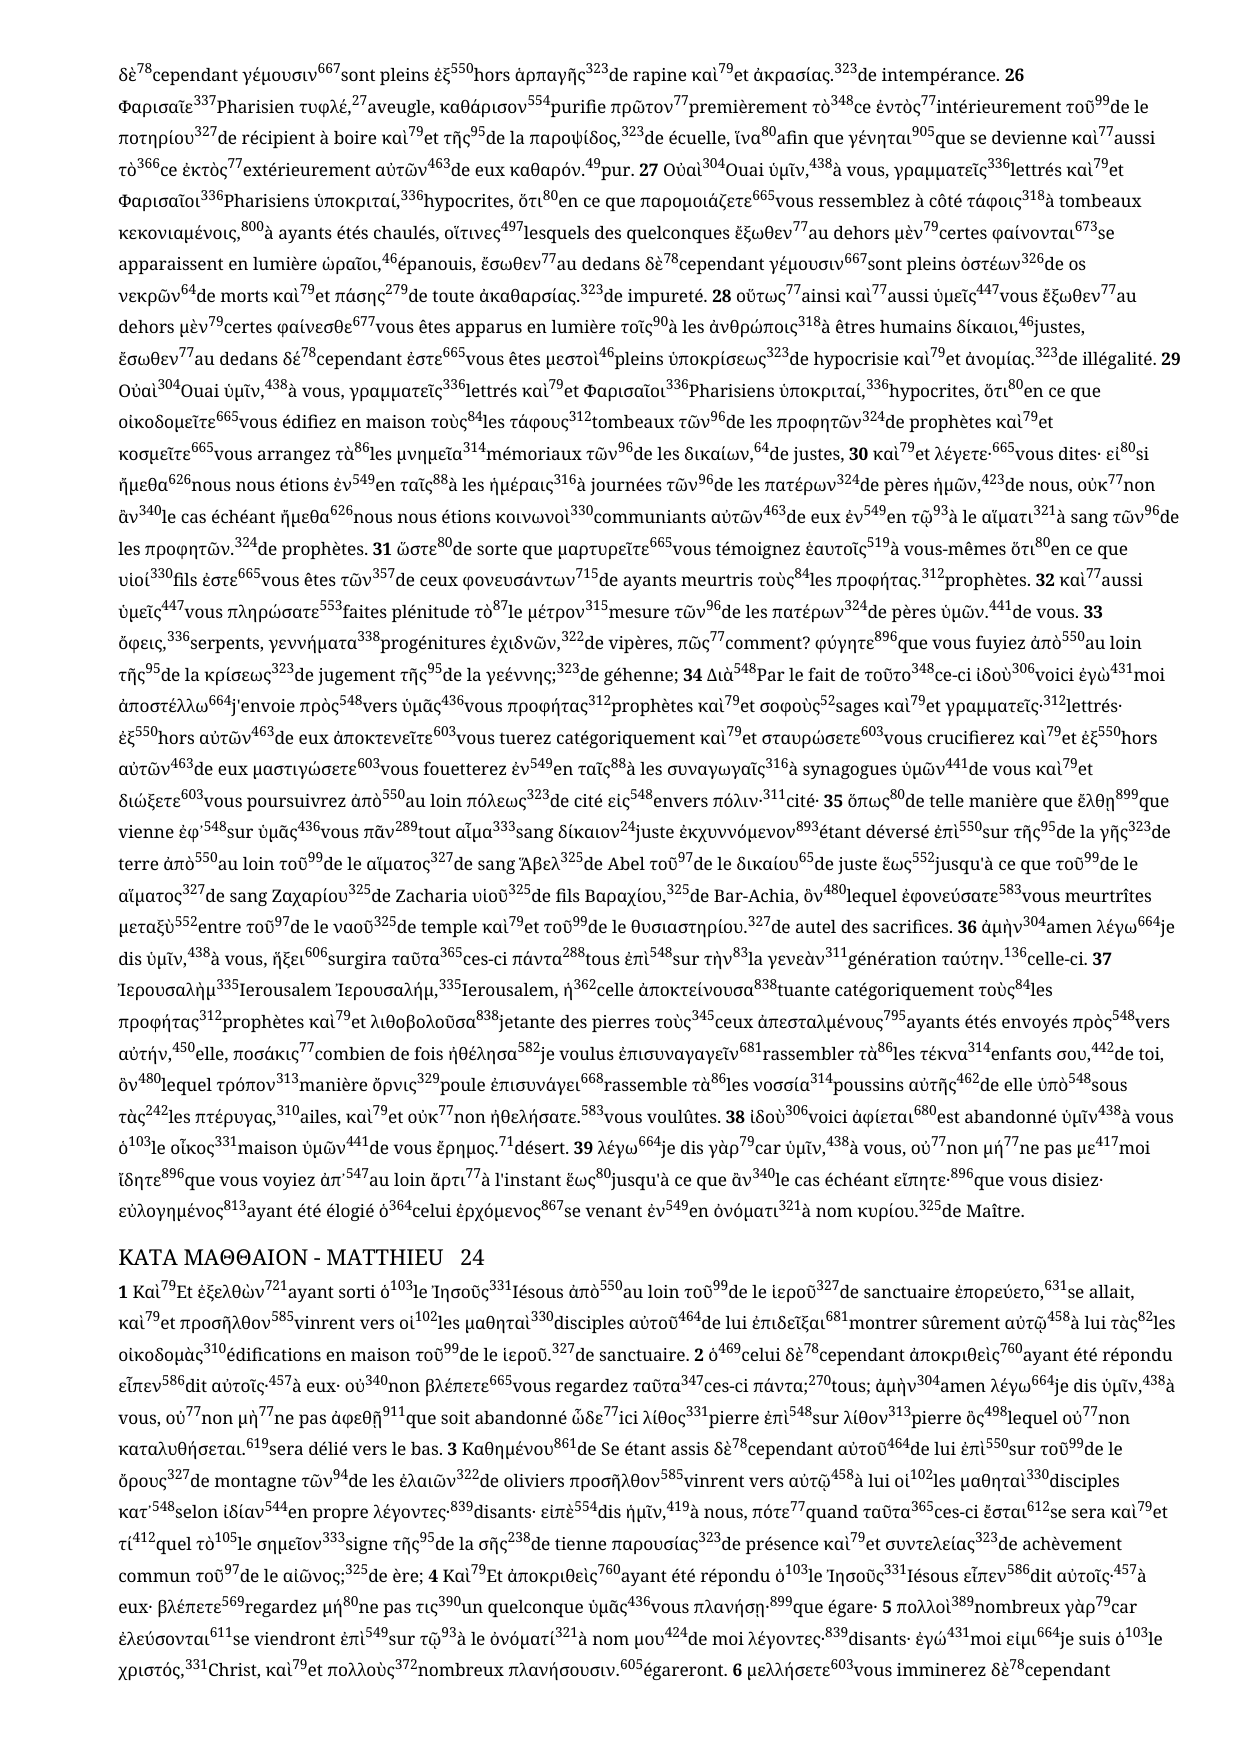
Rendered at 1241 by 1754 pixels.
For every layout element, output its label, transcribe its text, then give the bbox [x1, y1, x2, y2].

text 1 Καὶ79Et ἐξελθὼν721ayant sorti ὁ103le Ἰησοῦς331Iésous ἀπὸ550au loin τοῦ99de le ἱεροῦ327de sanctuaire ἐπορεύετο,631se allait, καὶ79et προσῆλθον585vinrent vers οἱ102les μαθηταὶ330disciples αὐτοῦ464de lui ἐπιδεῖξαι681montrer sûrement αὐτῷ458à lui τὰς82les οἰκοδομὰς310édifications en maison τοῦ99de le ἱεροῦ.327de sanctuaire. 2 ὁ469celui δὲ78cependant ἀποκριθεὶς760ayant été répondu εἶπεν586dit αὐτοῖς·457à eux· οὐ340non βλέπετε665vous regardez ταῦτα347ces-ci πάντα;270tous; ἀμὴν304amen λέγω664je dis ὑμῖν,438à vous, οὐ77non μὴ77ne pas ἀφεθῇ911que soit abandonné ὧδε77ici λίθος331pierre ἐπὶ548sur λίθον313pierre ὃς498lequel οὐ77non καταλυθήσεται.619sera délié vers le bas. 3 Καθημένου861de Se étant assis δὲ78cependant αὐτοῦ464de lui ἐπὶ550sur τοῦ99de le ὄρους327de montagne τῶν94de les ἐλαιῶν322de oliviers προσῆλθον585vinrent vers αὐτῷ458à lui οἱ102les μαθηταὶ330disciples κατ᾽548selon ἰδίαν544en propre λέγοντες·839disants· εἰπὲ554dis ἡμῖν,419à nous, πότε77quand ταῦτα365ces-ci ἔσται612se sera καὶ79et τί412quel τὸ105le σημεῖον333signe τῆς95de la σῆς238de tienne παρουσίας323de présence καὶ79et συντελείας323de achèvement commun τοῦ97de le αἰῶνος;325de ère; 4 Καὶ79Et ἀποκριθεὶς760ayant été répondu ὁ103le Ἰησοῦς331Iésous εἶπεν586dit αὐτοῖς·457à eux· βλέπετε569regardez μή80ne pas τις390un quelconque ὑμᾶς436vous πλανήσῃ·899que égare· 5 πολλοὶ389nombreux γὰρ79car ἐλεύσονται611se viendront ἐπὶ549sur τῷ93à le ὀνόματί321à nom μου424de moi λέγοντες·839disants· ἐγώ431moi εἰμι664je suis ὁ103le χριστός,331Christ, καὶ79et πολλοὺς372nombreux πλανήσουσιν.605égareront. 6 μελλήσετε603vous imminerez δὲ78cependant ἀκούειν689écouter πολέμους312guerres καὶ79et ἀκοὰς310écoutes πολέμων·324de guerres· ὁρᾶτε569voyez μὴ77ne pas θροεῖσθε·577soyez bruissés· δεῖ668attache de lien γὰρ79car γενέσθαι,682se devenir, ἀλλ᾽79mais οὔπω77non encore ἐστὶν668est τὸ105le τέλος.333achèvement. 7 ἐγερθήσεται619sera éveillé γὰρ79car ἔθνος333ethnie ἐπὶ548sur ἔθνος315ethnie καὶ79et βασιλεία329royauté ἐπὶ548sur βασιλείαν311royauté καὶ79et ἔσονται611se seront λιμοὶ330famines καὶ79et σεισμοὶ330séismes κατὰ548selon τόπους·312lieux· 8 πάντα288tous δὲ78cependant ταῦτα365ces-ci ἀρχὴ329origine ὠδίνων.322de douleurs d'accouchements. 9 Τότε77Alors παραδώσουσιν605transmettront ὑμᾶς436vous εἰς548envers θλῖψιν311oppression καὶ79et ἀποκτενοῦσιν605tueront catégoriquement ὑμᾶς,436vous, καὶ79et ἔσεσθε609vous vous serez μισούμενοι890étants haïs ὑπὸ550sous πάντων282de tous τῶν98de les ἐθνῶν326de ethnies διὰ548par le fait de τὸ87le ὄνομά315nom μου.424de moi. 10 καὶ79et τότε77alors σκανδαλισθήσονται618seront scandalisé πολλοὶ389nombreux καὶ79et ἀλλήλους501les uns les autres παραδώσουσιν605transmettront καὶ79et μισήσουσιν605haïront ἀλλήλους·501les uns les autres· 11 καὶ79et πολλοὶ286nombreux ψευδοπροφῆται330faux prophètes ἐγερθήσονται618seront éveillé καὶ79et πλανήσουσιν605égareront πολλούς·372nombreux· 12 καὶ79et διὰ548par le fait de τὸ348ce πληθυνθῆναι683être multiplié τὴν83la ἀνομίαν311illégalité ψυγήσεται619sera refroidi ἡ101la ἀγάπη329amour τῶν96de les πολλῶν.383de nombreux. 13 ὁ364celui δὲ78cependant ὑπομείνας721ayant résisté en restant sous εἰς548envers τέλος315achèvement οὗτος364celui-ci σωθήσεται.619sera sauvé. 14 καὶ79et κηρυχθήσεται619sera annoncé τοῦτο158ce-ci τὸ105le εὐαγγέλιον333évangile τῆς95de la βασιλείας323de royauté ἐν549en ὅλῃ273à toute entière τῇ89à la οἰκουμένῃ317à écoumène εἰς548envers μαρτύριον315témoignage πᾶσιν276à tous τοῖς92à les ἔθνεσιν,320à ethnies, καὶ79et τότε77alors ἥξει606surgira τὸ105le τέλος.333achèvement. 15 Ὅταν80Lorsque le cas échéant οὖν79donc ἴδητε896que vous voyiez τὸ87le βδέλυγμα315abomination τῆς95de la ἐρημώσεως323de désertification τὸ482ce ῥηθὲν746ayant été dit διὰ550par Δανιὴλ325de Daniel τοῦ97de le προφήτου325de prophète ἑστὸς772ayant dressé ἐν549en τόπῳ319à lieu ἁγίῳ,10à saint, ὁ364celui ἀναγινώσκων840prenant connaissance νοείτω,572intellige, 16 τότε77alors οἱ363ceux ἐν549en τῇ89à la Ἰουδαίᾳ317à Ioudaia φευγέτωσαν571fuient εἰς548envers τὰ86les ὄρη,314montagnes, 17 ὁ364celui ἐπὶ550sur τοῦ99de le δώματος327de dôme μὴ77ne pas καταβάτω556descende ἆραι681lever τὰ347ces ἐκ550hors τῆς95de la οἰκίας323de maison d'habitation αὐτοῦ,464de lui, 18 καὶ79et ὁ364celui ἐν549en τῷ91à le ἀγρῷ319à champ μὴ77ne pas ἐπιστρεψάτω556tourne sur ὀπίσω77derrière ἆραι681lever τὸ87le ἱμάτιον315himation αὐτοῦ.464de lui. 19 οὐαὶ304Ouai δὲ78cependant ταῖς349à celles ἐν549en γαστρὶ317à ventre ἐχούσαις825à ayantes καὶ79et ταῖς349à celles θηλαζούσαις825à allaitantes ἐν549en ἐκείναις141à celles-là ταῖς88à les ἡμέραις.316à journées. 20 προσεύχεσθε573que vous vous priez δὲ78cependant ἵνα80afin que μὴ77ne pas γένηται905que se devienne ἡ101la φυγὴ329fugue ὑμῶν441de vous χειμῶνος325de tempête hivernale μηδὲ79ni cependant σαββάτῳ.321à sabbat. 21 ἔσται612se sera γὰρ79car τότε77alors θλῖψις329oppression μεγάλη20grande οἵα496telle que οὐ77non γέγονεν642a devenu ἀπ᾽550au loin ἀρχῆς323de origine κόσμου325de monde ἕως552jusqu'à ce que τοῦ358de celui νῦν77maintenant οὐδ᾽79non cependant οὐ77non μὴ77ne pas γένηται.905que se devienne. 22 καὶ79et εἰ551si μὴ77ne pas ἐκολοβώθησαν599furent abrégé αἱ100les ἡμέραι328journées ἐκεῖναι,153celles-là, οὐκ77non ἂν340le cas échéant ἐσώθη600fut sauvé πᾶσα285toute σάρξ·329chair· διὰ548par le fait de δὲ78cependant τοὺς84les ἐκλεκτοὺς52élus κολοβωθήσονται618seront abrégé αἱ100les ἡμέραι328journées ἐκεῖναι.153celles-là. 23 Τότε77Alors ἐάν80si le cas échéant τις390un quelconque ὑμῖν438à vous εἴπῃ·899que dise· ἰδοὺ306voici ὧδε77ici ὁ103le χριστός,331Christ, ἤ·79ou· ὧδε,77ici, μὴ77ne pas πιστεύσητε·896que vous croyiez· 24 ἐγερθήσονται618seront éveillé γὰρ79car ψευδόχριστοι330faux Christs καὶ79et ψευδοπροφῆται330faux prophètes καὶ79et δώσουσιν605donneront σημεῖα314signes μεγάλα5grands καὶ79et τέρατα314prodiges ὥστε80de sorte que πλανῆσαι,681égarer, εἰ80si δυνατόν,73puissant, καὶ77aussi τοὺς84les ἐκλεκτούς.52élus. 25 ἰδοὺ306voici προείρηκα638j'ai prédit ὑμῖν.438à vous. 26 ἐὰν80si le cas échéant οὖν79donc εἴπωσιν898que disent ὑμῖν·438à vous· ἰδοὺ306voici ἐν549en τῇ89à la ἐρήμῳ57à déserte ἐστίν,668est, μὴ77ne pas ἐξέλθητε·896que vous sortiez· ἰδοὺ306voici ἐν549en τοῖς92à les ταμείοις,320à celliers, μὴ77ne pas πιστεύσητε·896que vous croyiez· 27 ὥσπερ80comme certes γὰρ79car ἡ101la ἀστραπὴ329éclair ἐξέρχεται674se sort ἀπὸ550au loin ἀνατολῶν322de levants καὶ79et φαίνεται674se apparaît en lumière ἕως552jusqu'à ce que δυσμῶν,322de couchants, οὕτως77ainsi ἔσται612se sera ἡ101la παρουσία329présence τοῦ97de le υἱοῦ325de fils τοῦ97de le ἀνθρώπου·325de être humain· 28 ὅπου80là où ἐὰν340si le cas échéant ᾖ921que soit τὸ105le πτῶμα,333corps tombé, ἐκεῖ77là συναχθήσονται618seront mené ensemble οἱ102les ἀετοί.330aigles. 29 Εὐθέως77Directement δὲ78cependant μετὰ548après τὴν83la θλῖψιν311oppression τῶν94de les ἡμερῶν322de journées ἐκείνων147de celles-là ὁ103le ἥλιος331soleil σκοτισθήσεται,619sera ténébré, καὶ79et ἡ101la σελήνη329lune οὐ77non δώσει606donnera τὸ87le φέγγος315clarté αὐτῆς,462de elle, καὶ79et οἱ102les ἀστέρες330étoiles πεσοῦνται611se tomberont ἀπὸ550au loin τοῦ97de le οὐρανοῦ,325de ciel, καὶ79et αἱ100les δυνάμεις328puissances τῶν96de les οὐρανῶν324de cieux σαλευθήσονται.618seront ébranlé. 30 καὶ79et τότε77alors φανήσεται619sera apparu en lumière τὸ105le σημεῖον333signe τοῦ97de le υἱοῦ325de fils τοῦ97de le ἀνθρώπου325de être humain ἐν549en οὐρανῷ,319à ciel, καὶ79et τότε77alors κόψονται611se couperont πᾶσαι284toutes αἱ100les φυλαὶ328tribus τῆς95de la γῆς323de terre καὶ79et ὄψονται611se verront τὸν85le υἱὸν313fils τοῦ97de le ἀνθρώπου325de être humain ἐρχόμενον849se venant ἐπὶ550sur τῶν94de les νεφελῶν322de nuées τοῦ97de le οὐρανοῦ325de ciel μετὰ550avec δυνάμεως323de puissance καὶ79et δόξης323de gloire πολλῆς·279de nombreuse· 31 καὶ79et ἀποστελεῖ606enverra τοὺς84les ἀγγέλους312anges αὐτοῦ464de lui μετὰ550avec σάλπιγγος323de trompette salpinx μεγάλης,14de grande, καὶ79et ἐπισυνάξουσιν605rassembleront τοὺς84les ἐκλεκτοὺς52élus αὐτοῦ464de lui ἐκ550hors τῶν96de les τεσσάρων190de quatre ἀνέμων324de vents ἀπ᾽550au loin ἄκρων326de extrémités οὐρανῶν324de cieux ἕως552jusqu'à ce que [τῶν]94[de les] ἄκρων326de extrémités αὐτῶν.463de eux. 32 Ἀπὸ550Au loin δὲ78cependant τῆς95de la συκῆς323de figuier μάθετε553apprenez τὴν83la παραβολήν·311parabole· ὅταν80lorsque le cas échéant ἤδη77déjà ὁ103le κλάδος331branche αὐτῆς462de elle γένηται905que se devienne ἁπαλὸς47tendre καὶ79et τὰ86les φύλλα314feuilles ἐκφύῃ,921que produise dehors, γινώσκετε665vous connaissez ὅτι80en ce que ἐγγὺς77proche τὸ105le θέρος·333été· 33 οὕτως77ainsi καὶ77aussi ὑμεῖς,447vous, ὅταν80lorsque le cas échéant ἴδητε896que vous voyiez πάντα270tous ταῦτα,347ces-ci, γινώσκετε665vous connaissez ὅτι80en ce que ἐγγύς77proche ἐστιν668est ἐπὶ549sur θύραις.316à portes. 34 ἀμὴν304amen λέγω664je dis ὑμῖν438à vous ὅτι80en ce que οὐ77non μὴ77ne pas παρέλθῃ899que passe à côté ἡ101la γενεὰ329génération αὕτη154celle-ci ἕως80jusqu'à ce que ἂν340le cas échéant πάντα288tous ταῦτα365ces-ci γένηται.905que se devienne. 35 Ὁ103Le οὐρανὸς331ciel καὶ79et ἡ101la γῆ329terre παρελεύσεται,612se passera à côté, οἱ102les δὲ78cependant λόγοι330discours μου424de moi οὐ77non μὴ77ne pas παρέλθωσιν.898que passent à côté. 36 Περὶ550Autour δὲ78cependant τῆς95de la ἡμέρας323de journée ἐκείνης148de celle-là καὶ79et ὥρας323de heure οὐδεὶς390aucun οἶδεν,642a su, οὐδὲ77non cependant οἱ102les ἄγγελοι330anges τῶν96de les οὐρανῶν324de cieux οὐδὲ79non cependant ὁ103le υἱός,331fils, εἰ551si μὴ77ne pas ὁ103le πατὴρ331père μόνος.132seul. 37 Ὥσπερ80Comme certes γὰρ79car αἱ100les ἡμέραι328journées τοῦ97de le Νῶε,325de Noé, οὕτως77ainsi ἔσται612se sera ἡ101la παρουσία329présence τοῦ97de le υἱοῦ325de fils τοῦ97de le ἀνθρώπου.325de être humain. 38 ὡς80comme γὰρ79car ἦσαν624étaient ἐν549en ταῖς88à les ἡμέραις316à journées [ἐκείναις]141[à celles-là] ταῖς349à celles πρὸ550d'avant τοῦ97de le κατακλυσμοῦ325de cataclysme τρώγοντες839rongeants καὶ79et πίνοντες,839buvants, γαμοῦντες839mariants καὶ79et γαμίζοντες,839donnants en mariage, ἄχρι552jusqu'à l'extrémité ἧς148de laquelle ἡμέρας323de journée εἰσῆλθεν586vint à l'intérieur Νῶε331Noé εἰς548envers τὴν83la κιβωτόν,311arche, 39 καὶ79et οὐκ77non ἔγνωσαν585connurent ἕως80jusqu'à ce que ἦλθεν586vint ὁ103le κατακλυσμὸς331cataclysme καὶ79et ἦρεν586leva ἅπαντας,372en totalités, οὕτως77ainsi ἔσται612se sera [καὶ]77[aussi] ἡ101la παρουσία329présence τοῦ97de le υἱοῦ325de fils τοῦ97de le ἀνθρώπου.325de être humain. 40 Τότε77Alors δύο46deux ἔσονται611se seront ἐν549en τῷ91à le ἀγρῷ,319à champ, εἷς71un παραλαμβάνεται680est pris à côté καὶ79et εἷς71un ἀφίεται·680est abandonné· 41 δύο68deux ἀλήθουσαι837faisantes farines ἐν549en τῷ91à le μύλῳ,319à meule, μία69une παραλαμβάνεται680est pris à côté καὶ79et μία69une ἀφίεται.680est abandonné. 42 Γρηγορεῖτε569Vigilez οὖν,79donc, ὅτι80en ce que οὐκ77non οἴδατε639vous avez su ποίᾳ164à quelle ἡμέρᾳ317à journée ὁ103le κύριος331Maître ὑμῶν441de vous ἔρχεται.674se vient. 43 Ἐκεῖνο348Ce-là δὲ78cependant γινώσκετε665vous connaissez ὅτι80en ce que εἰ80si ᾔδει659avait su ὁ103le οἰκοδεσπότης331despote de maison ποίᾳ164à quelle φυλακῇ317à gardiennage ὁ103le κλέπτης331voleur ἔρχεται,674se vient, ἐγρηγόρησεν586vigila ἂν340le cas échéant καὶ79et οὐκ77non ἂν340le cas échéant εἴασεν586concéda διορυχθῆναι683être creusé au travers τὴν83la οἰκίαν311maison d'habitation αὐτοῦ.464de lui. 44 διὰ548par le fait de τοῦτο348ce-ci καὶ77aussi ὑμεῖς447vous γίνεσθε573que vous vous devenez ἕτοιμοι,46prêts, ὅτι80en ce que ᾗ484à laquelle οὐ77non δοκεῖτε665vous estimez ὥρᾳ317à heure ὁ103le υἱὸς331fils τοῦ97de le ἀνθρώπου325de être humain ἔρχεται.674se vient. 45 Τίς410Quel ἄρα77par conséquent ἐστὶν668est ὁ103le πιστὸς22croyable δοῦλος331mâle esclave καὶ79et φρόνιμος22pensif ὃν480lequel κατέστησεν586constitua ὁ103le κύριος331Maître ἐπὶ550sur τῆς95de la οἰκετείας323de maisonnée αὐτοῦ464de lui τοῦ360de ce δοῦναι681donner αὐτοῖς457à eux τὴν83la τροφὴν311nourriture ἐν549en καιρῷ;319à moment; 46 μακάριος47bienheureux ὁ103le δοῦλος331mâle esclave ἐκεῖνος156celui-là ὃν480lequel ἐλθὼν721ayant venu ὁ103le κύριος331Maître αὐτοῦ464de lui εὑρήσει606trouvera οὕτως77ainsi ποιοῦντα·822faisant· 47 ἀμὴν304amen λέγω664je dis ὑμῖν438à vous ὅτι80en ce que ἐπὶ549sur πᾶσιν379à tous τοῖς353à ces ὑπάρχουσιν829à subsistants αὐτοῦ464de lui καταστήσει606constituera αὐτόν.452lui. 48 ἐὰν80si le cas échéant δὲ78cependant εἴπῃ899que dise ὁ103le κακὸς22malicieux δοῦλος331mâle esclave ἐκεῖνος156celui-là ἐν549en τῇ89à la καρδίᾳ317à coeur αὐτοῦ·464de lui· χρονίζει668temporise μου424de moi ὁ103le κύριος,331Maître, 49 καὶ79et ἄρξηται905que se origine τύπτειν689taper τοὺς84les συνδούλους312co-esclaves αὐτοῦ,464de lui, ἐσθίῃ921que mange δὲ78cependant καὶ79et πίνῃ921que boive μετὰ550avec τῶν357de ceux μεθυόντων,833de délirants en ivresse, 50 ἥξει606surgira ὁ103le κύριος331Maître τοῦ97de le δούλου325de mâle esclave ἐκείνου150de celui-là ἐν549en ἡμέρᾳ317à journée ᾗ484à laquelle οὐ77non προσδοκᾷ668attend καὶ79et ἐν549en ὥρᾳ317à heure ᾗ484à laquelle οὐ77non γινώσκει,668connaît, 51 καὶ79et διχοτομήσει606dichotomisera αὐτὸν452lui καὶ79et τὸ87le μέρος315part αὐτοῦ464de lui μετὰ550avec τῶν96de les ὑποκριτῶν324de hypocrites θήσει·606posera· ἐκεῖ77là ἔσται612se sera ὁ103le κλαυθμὸς331pleur καὶ79et ὁ103le βρυγμὸς331grincement τῶν96de les ὀδόντων.324de dents. [118, 1276, 1181, 1682]
text ΚΑΤΑ ΜΑΘΘΑΙΟΝ - MATTHIEU 24 [118, 1241, 1181, 1271]
text 1 Τότε77Alors ὁ103le Ἰησοῦς331Iésous ἐλάλησεν586bavarda τοῖς90à les ὄχλοις318à foules καὶ79et τοῖς90à les μαθηταῖς318à disciples αὐτοῦ464de lui 2 λέγων·840disant· ἐπὶ550sur τῆς356de celle Μωϋσέως325de Môusês καθέδρας323de siège ἐκάθισαν585assirent οἱ102les γραμματεῖς330lettrés καὶ79et οἱ102les Φαρισαῖοι.330Pharisiens. 3 πάντα374tous οὖν79donc ὅσα481autant lesquels ἐὰν340si le cas échéant εἴπωσιν898que disent ὑμῖν438à vous ποιήσατε553faites καὶ79et τηρεῖτε,569gardez, κατὰ548selon δὲ78cependant τὰ86les ἔργα314travaux αὐτῶν463de eux μὴ77ne pas ποιεῖτε·569faites· λέγουσιν667disent γὰρ79car καὶ79et οὐ77non ποιοῦσιν.667font. 4 δεσμεύουσιν667lient δὲ78cependant φορτία314charges βαρέα5lourds [καὶ79[et δυσβάστακτα]5difficiles mises en charges] καὶ79et ἐπιτιθέασιν667surposent ἐπὶ548sur τοὺς84les ὤμους312épaules τῶν96de les ἀνθρώπων,324de êtres humains, αὐτοὶ468eux δὲ78cependant τῷ91à le δακτύλῳ319à doigt αὐτῶν463de eux οὐ77non θέλουσιν667veulent κινῆσαι681bouger αὐτά.453eux. 5 πάντα270tous δὲ78cependant τὰ86les ἔργα314travaux αὐτῶν463de eux ποιοῦσιν667font πρὸς548vers τὸ348ce θεαθῆναι683être contemplé τοῖς90à les ἀνθρώποις·318à êtres humains· πλατύνουσιν667élargissent γὰρ79car τὰ86les φυλακτήρια314phylactères αὐτῶν463de eux καὶ79et μεγαλύνουσιν667magnifient τὰ246les κράσπεδα,314franges, 6 φιλοῦσιν667affectionnent δὲ78cependant τὴν83la πρωτοκλισίαν311première place de clinaison ἐν549en τοῖς92à les δείπνοις320à dîners καὶ79et τὰς82les πρωτοκαθεδρίας310premiers sièges ἐν549en ταῖς88à les συναγωγαῖς316à synagogues 7 καὶ79et τοὺς84les ἀσπασμοὺς312salutations ἐν549en ταῖς88à les ἀγοραῖς316à agoras καὶ79et καλεῖσθαι692être appelé ὑπὸ550sous τῶν96de les ἀνθρώπων324de êtres humains ῥαββί.331rabbi. 8 Ὑμεῖς447Vous δὲ78cependant μὴ77ne pas κληθῆτε908que vous soyez appelé ῥαββί·331rabbi· εἷς47un γάρ79car ἐστιν668est ὑμῶν441de vous ὁ103le διδάσκαλος,331enseignant, πάντες389tous δὲ78cependant ὑμεῖς447vous ἀδελφοί330frères ἐστε.665vous êtes. 9 καὶ79et πατέρα313père μὴ77ne pas καλέσητε896que vous appeliez ὑμῶν441de vous ἐπὶ550sur τῆς95de la γῆς,323de terre, εἷς47un γάρ79car ἐστιν668est ὑμῶν441de vous ὁ103le πατὴρ331père ὁ103le οὐράνιος.22céleste. 10 μηδὲ79ni cependant κληθῆτε908que vous soyez appelé καθηγηταί,330pasteurs, ὅτι80en ce que καθηγητὴς331pasteur ὑμῶν441de vous ἐστιν668est εἷς197un ὁ103le Χριστός.331Christ. 11 ὁ103le δὲ78cependant μείζων71plus grand ὑμῶν441de vous ἔσται612se sera ὑμῶν441de vous διάκονος.331serviteur. 12 ὅστις498lequel un quelconque δὲ78cependant ὑψώσει606haussera ἑαυτὸν528lui-même ταπεινωθήσεται619sera baissé καὶ79et ὅστις498lequel un quelconque ταπεινώσει606baissera ἑαυτὸν528lui-même ὑψωθήσεται.619sera haussé. 13 Οὐαὶ304Ouai δὲ78cependant ὑμῖν,438à vous, γραμματεῖς336lettrés καὶ79et Φαρισαῖοι336Pharisiens ὑποκριταί,336hypocrites, ὅτι80en ce que κλείετε665vous fermez à clef τὴν83la βασιλείαν311royauté τῶν96de les οὐρανῶν324de cieux ἔμπροσθεν552en devers τῶν96de les ἀνθρώπων·324de êtres humains· ὑμεῖς447vous γὰρ79car οὐκ77non εἰσέρχεσθε671vous vous venez à l'intérieur οὐδὲ79non cependant τοὺς345ceux εἰσερχομένους848se venants à l'intérieur ἀφίετε665vous abandonnez εἰσελθεῖν.681venir à l'intérieur. 14 15 Οὐαὶ304Ouai ὑμῖν,438à vous, γραμματεῖς336lettrés καὶ79et Φαρισαῖοι336Pharisiens ὑποκριταί,336hypocrites, ὅτι80en ce que περιάγετε665vous menez autour τὴν83la θάλασσαν311mer καὶ79et τὴν83la ξηρὰν51sèche ποιῆσαι681faire ἕνα179un προσήλυτον,313prosélyte, καὶ79et ὅταν80lorsque le cas échéant γένηται905que se devienne ποιεῖτε665vous faites αὐτὸν452lui υἱὸν313fils γεέννης323de géhenne διπλότερον77doublement plus ὑμῶν.441de vous. 16 Οὐαὶ304Ouai ὑμῖν,438à vous, ὁδηγοὶ336guides de chemin τυφλοὶ26aveugles οἱ368ceux λέγοντες·844disants· ὃς498lequel ἂν340le cas échéant ὀμόσῃ899que jure ἐν549en τῷ91à le ναῷ,319à temple, οὐδέν392aucun ἐστιν·668est· ὃς498lequel δ᾽78cependant ἂν340le cas échéant ὀμόσῃ899que jure ἐν549en τῷ91à le χρυσῷ319à or τοῦ97de le ναοῦ,325de temple, ὀφείλει.668doit. 17 μωροὶ75fous καὶ79et τυφλοί,75aveugles, τίς410quel γὰρ79car μείζων47plus grand ἐστίν,668est, ὁ103le χρυσὸς331or ἢ79ou ὁ103le ναὸς331temple ὁ498celui ἁγιάσας721ayant sanctifié τὸν85le χρυσόν;313or; 18 καί·79et· ὃς498lequel ἂν340le cas échéant ὀμόσῃ899que jure ἐν549en τῷ93à le θυσιαστηρίῳ,321à autel des sacrifices, οὐδέν392aucun ἐστιν·668est· ὃς498lequel δ᾽78cependant ἂν340le cas échéant ὀμόσῃ899que jure ἐν549en τῷ93à le δώρῳ321à don τῷ354à ce ἐπάνω552sur le haut αὐτοῦ,466de lui, ὀφείλει.668doit. 19 μωροὶ75fous καὶ79et τυφλοί,75aveugles, τί412quel γὰρ79car μεῖζον,49plus grand, τὸ105le δῶρον333don ἢ79ou τὸ105le θυσιαστήριον333autel des sacrifices τὸ366ce ἁγιάζον842sanctifiant τὸ87le δῶρον;315don; 20 ὁ364celui οὖν79donc ὀμόσας721ayant juré ἐν549en τῷ93à le θυσιαστηρίῳ321à autel des sacrifices ὀμνύει668jure ἐν549en αὐτῷ460à lui καὶ79et ἐν549en πᾶσιν276à tous τοῖς353à ces ἐπάνω552sur le haut αὐτοῦ·466de lui· 21 καὶ79et ὁ364celui ὀμόσας721ayant juré ἐν549en τῷ91à le ναῷ319à temple ὀμνύει668jure ἐν549en αὐτῷ458à lui καὶ79et ἐν549en τῷ352à celui κατοικοῦντι828à établissant maison d'habitation αὐτόν,452lui, 22 καὶ79et ὁ364celui ὀμόσας721ayant juré ἐν549en τῷ91à le οὐρανῷ319à ciel ὀμνύει668jure ἐν549en τῷ91à le θρόνῳ319à trône τοῦ97de le θεοῦ325de Dieu καὶ79et ἐν549en τῷ352à celui καθημένῳ855à se étant assis ἐπάνω552sur le haut αὐτοῦ.464de lui. 23 Οὐαὶ304Ouai ὑμῖν,438à vous, γραμματεῖς336lettrés καὶ79et Φαρισαῖοι336Pharisiens ὑποκριταί,336hypocrites, ὅτι80en ce que ἀποδεκατοῦτε665vous dîmez loin τὸ87le ἡδύοσμον315menthe καὶ79et τὸ87le ἄνηθον315aneth καὶ79et τὸ87le κύμινον315cumin καὶ79et ἀφήκατε583vous abandonnâtes τὰ86les βαρύτερα5plus lourdes τοῦ97de le νόμου,325de loi, τὴν83la κρίσιν311jugement καὶ79et τὸ87le ἔλεος315miséricorde καὶ79et τὴν83la πίστιν·311croyance· ταῦτα347ces-ci [δὲ]78[cependant] ἔδει625attachait de lien ποιῆσαι681faire κἀκεῖνα347et ceux-là μὴ77ne pas ἀφιέναι.689abandonner. 24 ὁδηγοὶ336guides de chemin τυφλοί,26aveugles, οἱ368ceux διϋλίζοντες844filtrants τὸν85le κώνωπα,313moustique, τὴν83la δὲ78cependant κάμηλον311chamelle καταπίνοντες.844avalants. 25 Οὐαὶ304Ouai ὑμῖν,438à vous, γραμματεῖς336lettrés καὶ79et Φαρισαῖοι336Pharisiens ὑποκριταί,336hypocrites, ὅτι80en ce que καθαρίζετε665vous purifiez τὸ348ce ἔξωθεν77au dehors τοῦ99de le ποτηρίου327de récipient à boire καὶ79et τῆς95de la παροψίδος,323de écuelle, ἔσωθεν77au dedans δὲ78cependant γέμουσιν667sont pleins ἐξ550hors ἁρπαγῆς323de rapine καὶ79et ἀκρασίας.323de intempérance. 26 Φαρισαῖε337Pharisien τυφλέ,27aveugle, καθάρισον554purifie πρῶτον77premièrement τὸ348ce ἐντὸς77intérieurement τοῦ99de le ποτηρίου327de récipient à boire καὶ79et τῆς95de la παροψίδος,323de écuelle, ἵνα80afin que γένηται905que se devienne καὶ77aussi τὸ366ce ἐκτὸς77extérieurement αὐτῶν463de eux καθαρόν.49pur. 27 Οὐαὶ304Ouai ὑμῖν,438à vous, γραμματεῖς336lettrés καὶ79et Φαρισαῖοι336Pharisiens ὑποκριταί,336hypocrites, ὅτι80en ce que παρομοιάζετε665vous ressemblez à côté τάφοις318à tombeaux κεκονιαμένοις,800à ayants étés chaulés, οἵτινες497lesquels des quelconques ἔξωθεν77au dehors μὲν79certes φαίνονται673se apparaissent en lumière ὡραῖοι,46épanouis, ἔσωθεν77au dedans δὲ78cependant γέμουσιν667sont pleins ὀστέων326de os νεκρῶν64de morts καὶ79et πάσης279de toute ἀκαθαρσίας.323de impureté. 28 οὕτως77ainsi καὶ77aussi ὑμεῖς447vous ἔξωθεν77au dehors μὲν79certes φαίνεσθε677vous êtes apparus en lumière τοῖς90à les ἀνθρώποις318à êtres humains δίκαιοι,46justes, ἔσωθεν77au dedans δέ78cependant ἐστε665vous êtes μεστοὶ46pleins ὑποκρίσεως323de hypocrisie καὶ79et ἀνομίας.323de illégalité. 29 Οὐαὶ304Ouai ὑμῖν,438à vous, γραμματεῖς336lettrés καὶ79et Φαρισαῖοι336Pharisiens ὑποκριταί,336hypocrites, ὅτι80en ce que οἰκοδομεῖτε665vous édifiez en maison τοὺς84les τάφους312tombeaux τῶν96de les προφητῶν324de prophètes καὶ79et κοσμεῖτε665vous arrangez τὰ86les μνημεῖα314mémoriaux τῶν96de les δικαίων,64de justes, 30 καὶ79et λέγετε·665vous dites· εἰ80si ἤμεθα626nous nous étions ἐν549en ταῖς88à les ἡμέραις316à journées τῶν96de les πατέρων324de pères ἡμῶν,423de nous, οὐκ77non ἂν340le cas échéant ἤμεθα626nous nous étions κοινωνοὶ330communiants αὐτῶν463de eux ἐν549en τῷ93à le αἵματι321à sang τῶν96de les προφητῶν.324de prophètes. 31 ὥστε80de sorte que μαρτυρεῖτε665vous témoignez ἑαυτοῖς519à vous-mêmes ὅτι80en ce que υἱοί330fils ἐστε665vous êtes τῶν357de ceux φονευσάντων715de ayants meurtris τοὺς84les προφήτας.312prophètes. 32 καὶ77aussi ὑμεῖς447vous πληρώσατε553faites plénitude τὸ87le μέτρον315mesure τῶν96de les πατέρων324de pères ὑμῶν.441de vous. 33 ὄφεις,336serpents, γεννήματα338progénitures ἐχιδνῶν,322de vipères, πῶς77comment? φύγητε896que vous fuyiez ἀπὸ550au loin τῆς95de la κρίσεως323de jugement τῆς95de la γεέννης;323de géhenne; 34 Διὰ548Par le fait de τοῦτο348ce-ci ἰδοὺ306voici ἐγὼ431moi ἀποστέλλω664j'envoie πρὸς548vers ὑμᾶς436vous προφήτας312prophètes καὶ79et σοφοὺς52sages καὶ79et γραμματεῖς·312lettrés· ἐξ550hors αὐτῶν463de eux ἀποκτενεῖτε603vous tuerez catégoriquement καὶ79et σταυρώσετε603vous crucifierez καὶ79et ἐξ550hors αὐτῶν463de eux μαστιγώσετε603vous fouetterez ἐν549en ταῖς88à les συναγωγαῖς316à synagogues ὑμῶν441de vous καὶ79et διώξετε603vous poursuivrez ἀπὸ550au loin πόλεως323de cité εἰς548envers πόλιν·311cité· 35 ὅπως80de telle manière que ἔλθῃ899que vienne ἐφ᾽548sur ὑμᾶς436vous πᾶν289tout αἷμα333sang δίκαιον24juste ἐκχυννόμενον893étant déversé ἐπὶ550sur τῆς95de la γῆς323de terre ἀπὸ550au loin τοῦ99de le αἵματος327de sang Ἅβελ325de Abel τοῦ97de le δικαίου65de juste ἕως552jusqu'à ce que τοῦ99de le αἵματος327de sang Ζαχαρίου325de Zacharia υἱοῦ325de fils Βαραχίου,325de Bar-Achia, ὃν480lequel ἐφονεύσατε583vous meurtrîtes μεταξὺ552entre τοῦ97de le ναοῦ325de temple καὶ79et τοῦ99de le θυσιαστηρίου.327de autel des sacrifices. 36 ἀμὴν304amen λέγω664je dis ὑμῖν,438à vous, ἥξει606surgira ταῦτα365ces-ci πάντα288tous ἐπὶ548sur τὴν83la γενεὰν311génération ταύτην.136celle-ci. 37 Ἰερουσαλὴμ335Ierousalem Ἰερουσαλήμ,335Ierousalem, ἡ362celle ἀποκτείνουσα838tuante catégoriquement τοὺς84les προφήτας312prophètes καὶ79et λιθοβολοῦσα838jetante des pierres τοὺς345ceux ἀπεσταλμένους795ayants étés envoyés πρὸς548vers αὐτήν,450elle, ποσάκις77combien de fois ἠθέλησα582je voulus ἐπισυναγαγεῖν681rassembler τὰ86les τέκνα314enfants σου,442de toi, ὃν480lequel τρόπον313manière ὄρνις329poule ἐπισυνάγει668rassemble τὰ86les νοσσία314poussins αὐτῆς462de elle ὑπὸ548sous τὰς242les πτέρυγας,310ailes, καὶ79et οὐκ77non ἠθελήσατε.583vous voulûtes. 38 ἰδοὺ306voici ἀφίεται680est abandonné ὑμῖν438à vous ὁ103le οἶκος331maison ὑμῶν441de vous ἔρημος.71désert. 39 λέγω664je dis γὰρ79car ὑμῖν,438à vous, οὐ77non μή77ne pas με417moi ἴδητε896que vous voyiez ἀπ᾽547au loin ἄρτι77à l'instant ἕως80jusqu'à ce que ἂν340le cas échéant εἴπητε·896que vous disiez· εὐλογημένος813ayant été élogié ὁ364celui ἐρχόμενος867se venant ἐν549en ὀνόματι321à nom κυρίου.325de Maître. [118, 59, 1181, 1223]
